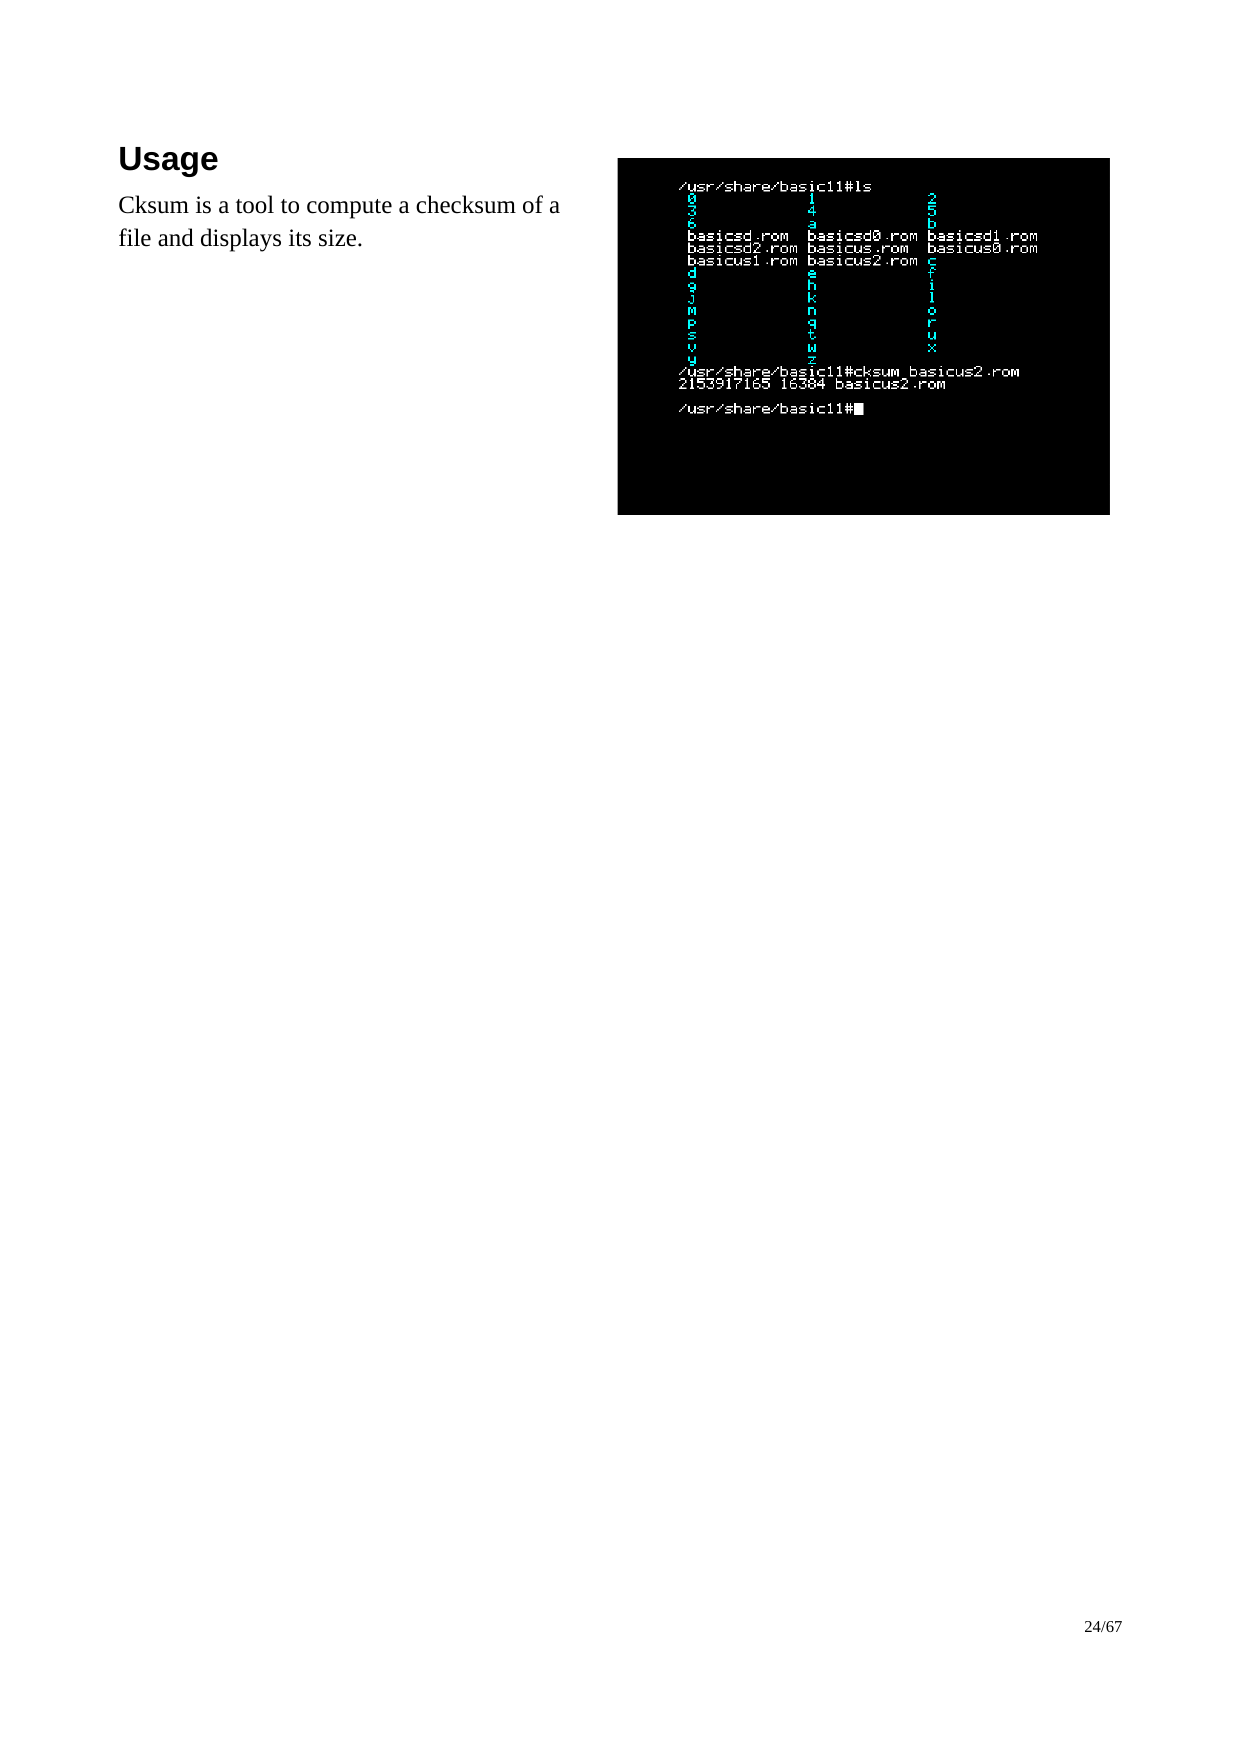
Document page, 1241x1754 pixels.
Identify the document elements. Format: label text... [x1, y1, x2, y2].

text Cksum is a tool to compute a checksum of a file and displays its size. [118, 190, 617, 252]
picture [617, 158, 1110, 515]
subtitle Usage [118, 139, 1122, 178]
